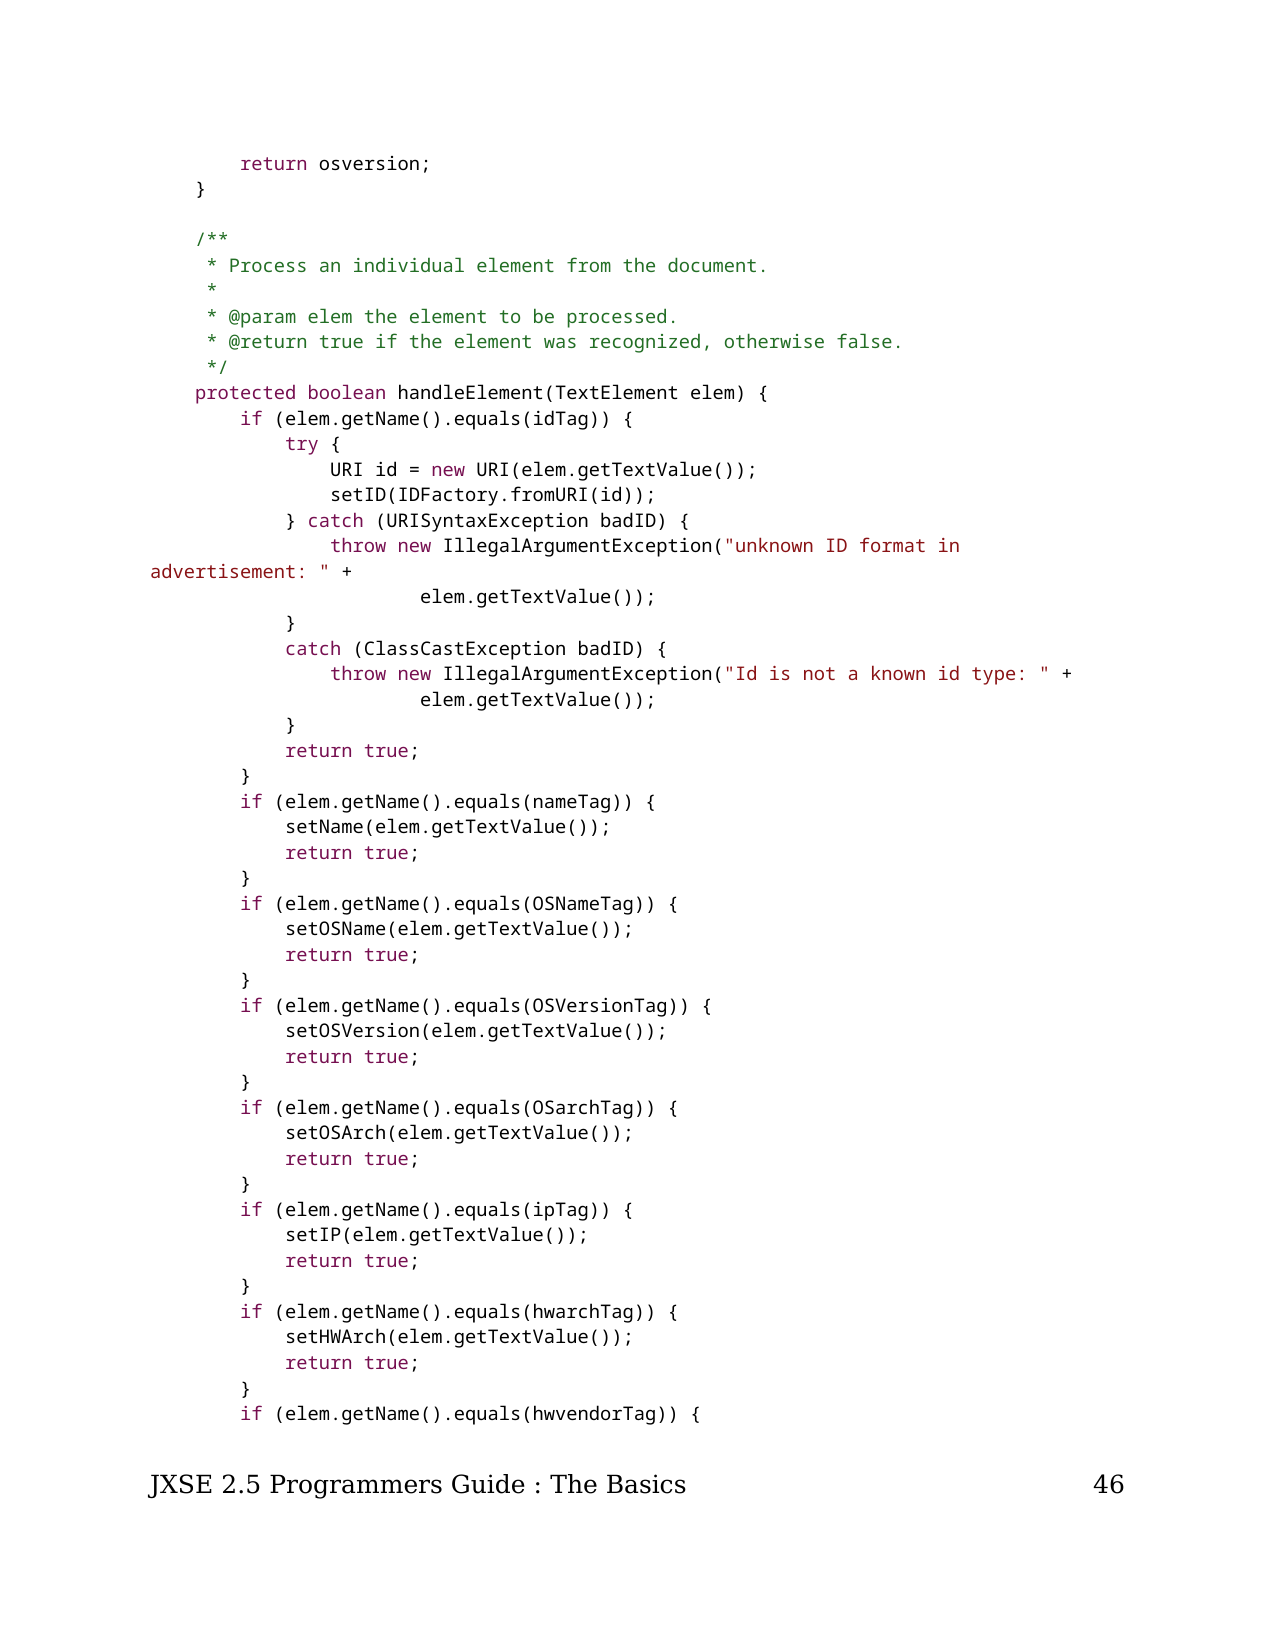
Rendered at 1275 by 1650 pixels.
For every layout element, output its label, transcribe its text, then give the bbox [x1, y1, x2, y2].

text */ [150, 354, 1125, 380]
text setOSVersion(elem.getTextValue()); [150, 1018, 1125, 1043]
text } [150, 609, 1125, 635]
text setHWArch(elem.getTextValue()); [150, 1324, 1125, 1349]
text } [150, 1273, 1125, 1298]
text setOSArch(elem.getTextValue()); [150, 1120, 1125, 1145]
text } [150, 1375, 1125, 1401]
text return true; [150, 839, 1125, 864]
text URI id = new URI(elem.getTextValue()); [150, 456, 1125, 482]
text throw new IllegalArgumentException("unknown ID format in advertisement: " + [150, 533, 1125, 584]
text return true; [150, 941, 1125, 967]
text * [150, 278, 1125, 303]
text return true; [150, 737, 1125, 762]
text if (elem.getName().equals(hwarchTag)) { [150, 1298, 1125, 1324]
text setID(IDFactory.fromURI(id)); [150, 482, 1125, 507]
text return osversion; [150, 150, 1125, 176]
text * @return true if the element was recognized, otherwise false. [150, 329, 1125, 354]
text elem.getTextValue()); [150, 584, 1125, 609]
text return true; [150, 1349, 1125, 1375]
text setOSName(elem.getTextValue()); [150, 916, 1125, 941]
text } [150, 711, 1125, 737]
text return true; [150, 1145, 1125, 1171]
text return true; [150, 1043, 1125, 1069]
text } [150, 176, 1125, 201]
text try { [150, 431, 1125, 456]
text } [150, 1171, 1125, 1196]
text } [150, 864, 1125, 890]
text } [150, 1069, 1125, 1094]
text * @param elem the element to be processed. [150, 303, 1125, 329]
text } [150, 967, 1125, 992]
text if (elem.getName().equals(OSarchTag)) { [150, 1094, 1125, 1120]
text protected boolean handleElement(TextElement elem) { [150, 380, 1125, 405]
text if (elem.getName().equals(ipTag)) { [150, 1196, 1125, 1222]
text if (elem.getName().equals(nameTag)) { [150, 788, 1125, 813]
text if (elem.getName().equals(idTag)) { [150, 405, 1125, 431]
text } [150, 762, 1125, 788]
text setName(elem.getTextValue()); [150, 813, 1125, 839]
text catch (ClassCastException badID) { [150, 635, 1125, 660]
text return true; [150, 1247, 1125, 1273]
text /** [150, 227, 1125, 252]
text setIP(elem.getTextValue()); [150, 1222, 1125, 1247]
text elem.getTextValue()); [150, 686, 1125, 711]
text } catch (URISyntaxException badID) { [150, 507, 1125, 533]
text if (elem.getName().equals(hwvendorTag)) { [150, 1401, 1125, 1426]
text throw new IllegalArgumentException("Id is not a known id type: " + [150, 660, 1125, 686]
text if (elem.getName().equals(OSVersionTag)) { [150, 992, 1125, 1018]
text if (elem.getName().equals(OSNameTag)) { [150, 890, 1125, 916]
text * Process an individual element from the document. [150, 252, 1125, 278]
